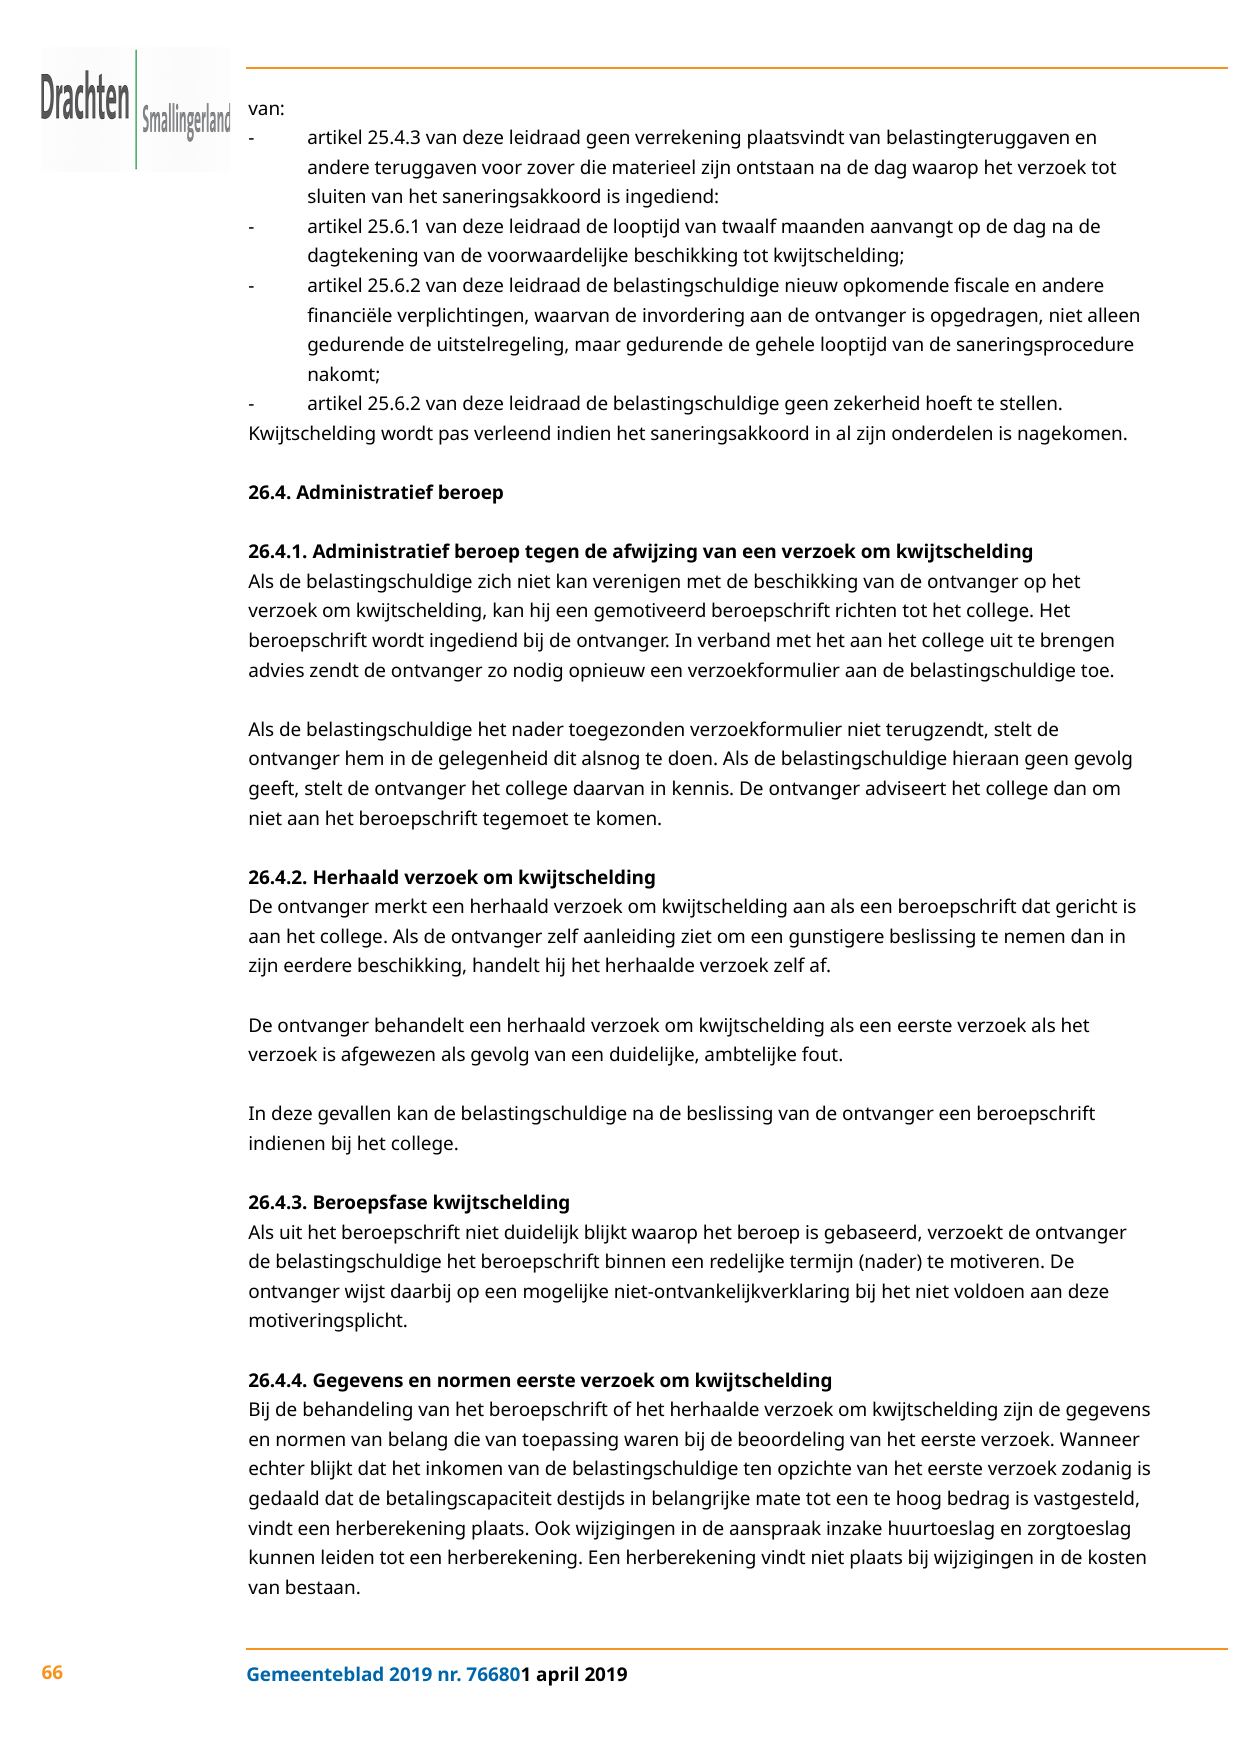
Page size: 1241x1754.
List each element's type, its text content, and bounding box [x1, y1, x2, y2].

text 26.4.2. Herhaald verzoek om kwijtschelding [248, 864, 1152, 890]
list artikel 25.6.2 van deze leidraad de belastingschuldige geen zekerheid hoeft te stellen. [248, 391, 1152, 416]
text In deze gevallen kan de belastingschuldige na de beslissing van de ontvanger een beroepschrift indienen bij het college. [248, 1101, 1152, 1156]
text van: [248, 95, 1152, 121]
picture [41, 47, 231, 172]
text 26.4.1. Administratief beroep tegen de afwijzing van een verzoek om kwijtschelding [248, 538, 1152, 564]
text De ontvanger behandelt een herhaald verzoek om kwijtschelding als een eerste verzoek als het verzoek is afgewezen als gevolg van een duidelijke, ambtelijke fout. [248, 1012, 1152, 1067]
list artikel 25.6.1 van deze leidraad de looptijd van twaalf maanden aanvangt op de dag na de dagtekening van de voorwaardelijke beschikking tot kwijtschelding; [248, 213, 1152, 268]
list artikel 25.4.3 van deze leidraad geen verrekening plaatsvindt van belastingteruggaven en andere teruggaven voor zover die materieel zijn ontstaan na de dag waarop het verzoek tot sluiten van het saneringsakkoord is ingediend: [248, 124, 1152, 209]
text 26.4.4. Gegevens en normen eerste verzoek om kwijtschelding [248, 1367, 1152, 1393]
text Kwijtschelding wordt pas verleend indien het saneringsakkoord in al zijn onderdelen is nagekomen. [248, 420, 1152, 446]
text Als de belastingschuldige het nader toegezonden verzoekformulier niet terugzendt, stelt de ontvanger hem in de gelegenheid dit alsnog te doen. Als de belastingschuldige hieraan geen gevolg geeft, stelt de ontvanger het college daarvan in kennis. De ontvanger adviseert het college dan om niet aan het beroepschrift tegemoet te komen. [248, 716, 1152, 831]
text Als de belastingschuldige zich niet kan verenigen met de beschikking van de ontvanger op het verzoek om kwijtschelding, kan hij een gemotiveerd beroepschrift richten tot het college. Het beroepschrift wordt ingediend bij de ontvanger. In verband met het aan het college uit te brengen advies zendt de ontvanger zo nodig opnieuw een verzoekformulier aan de belastingschuldige toe. [248, 568, 1152, 683]
text Als uit het beroepschrift niet duidelijk blijkt waarop het beroep is gebaseerd, verzoekt de ontvanger de belastingschuldige het beroepschrift binnen een redelijke termijn (nader) te motiveren. De ontvanger wijst daarbij op een mogelijke niet-ontvankelijkverklaring bij het niet voldoen aan deze motiveringsplicht. [248, 1219, 1152, 1333]
text 26.4. Administratief beroep [248, 479, 1152, 505]
list artikel 25.6.2 van deze leidraad de belastingschuldige nieuw opkomende fiscale en andere financiële verplichtingen, waarvan de invordering aan de ontvanger is opgedragen, niet alleen gedurende de uitstelregeling, maar gedurende de gehele looptijd van de saneringsprocedure nakomt; [248, 272, 1152, 387]
text 26.4.3. Beroepsfase kwijtschelding [248, 1189, 1152, 1215]
text De ontvanger merkt een herhaald verzoek om kwijtschelding aan als een beroepschrift dat gericht is aan het college. Als de ontvanger zelf aanleiding ziet om een gunstigere beslissing te nemen dan in zijn eerdere beschikking, handelt hij het herhaalde verzoek zelf af. [248, 893, 1152, 978]
text Bij de behandeling van het beroepschrift of het herhaalde verzoek om kwijtschelding zijn de gegevens en normen van belang die van toepassing waren bij de beoordeling van het eerste verzoek. Wanneer echter blijkt dat het inkomen van de belastingschuldige ten opzichte van het eerste verzoek zodanig is gedaald dat de betalingscapaciteit destijds in belangrijke mate tot een te hoog bedrag is vastgesteld, vindt een herberekening plaats. Ook wijzigingen in de aanspraak inzake huurtoeslag en zorgtoeslag kunnen leiden tot een herberekening. Een herberekening vindt niet plaats bij wijzigingen in de kosten van bestaan. [248, 1396, 1152, 1600]
